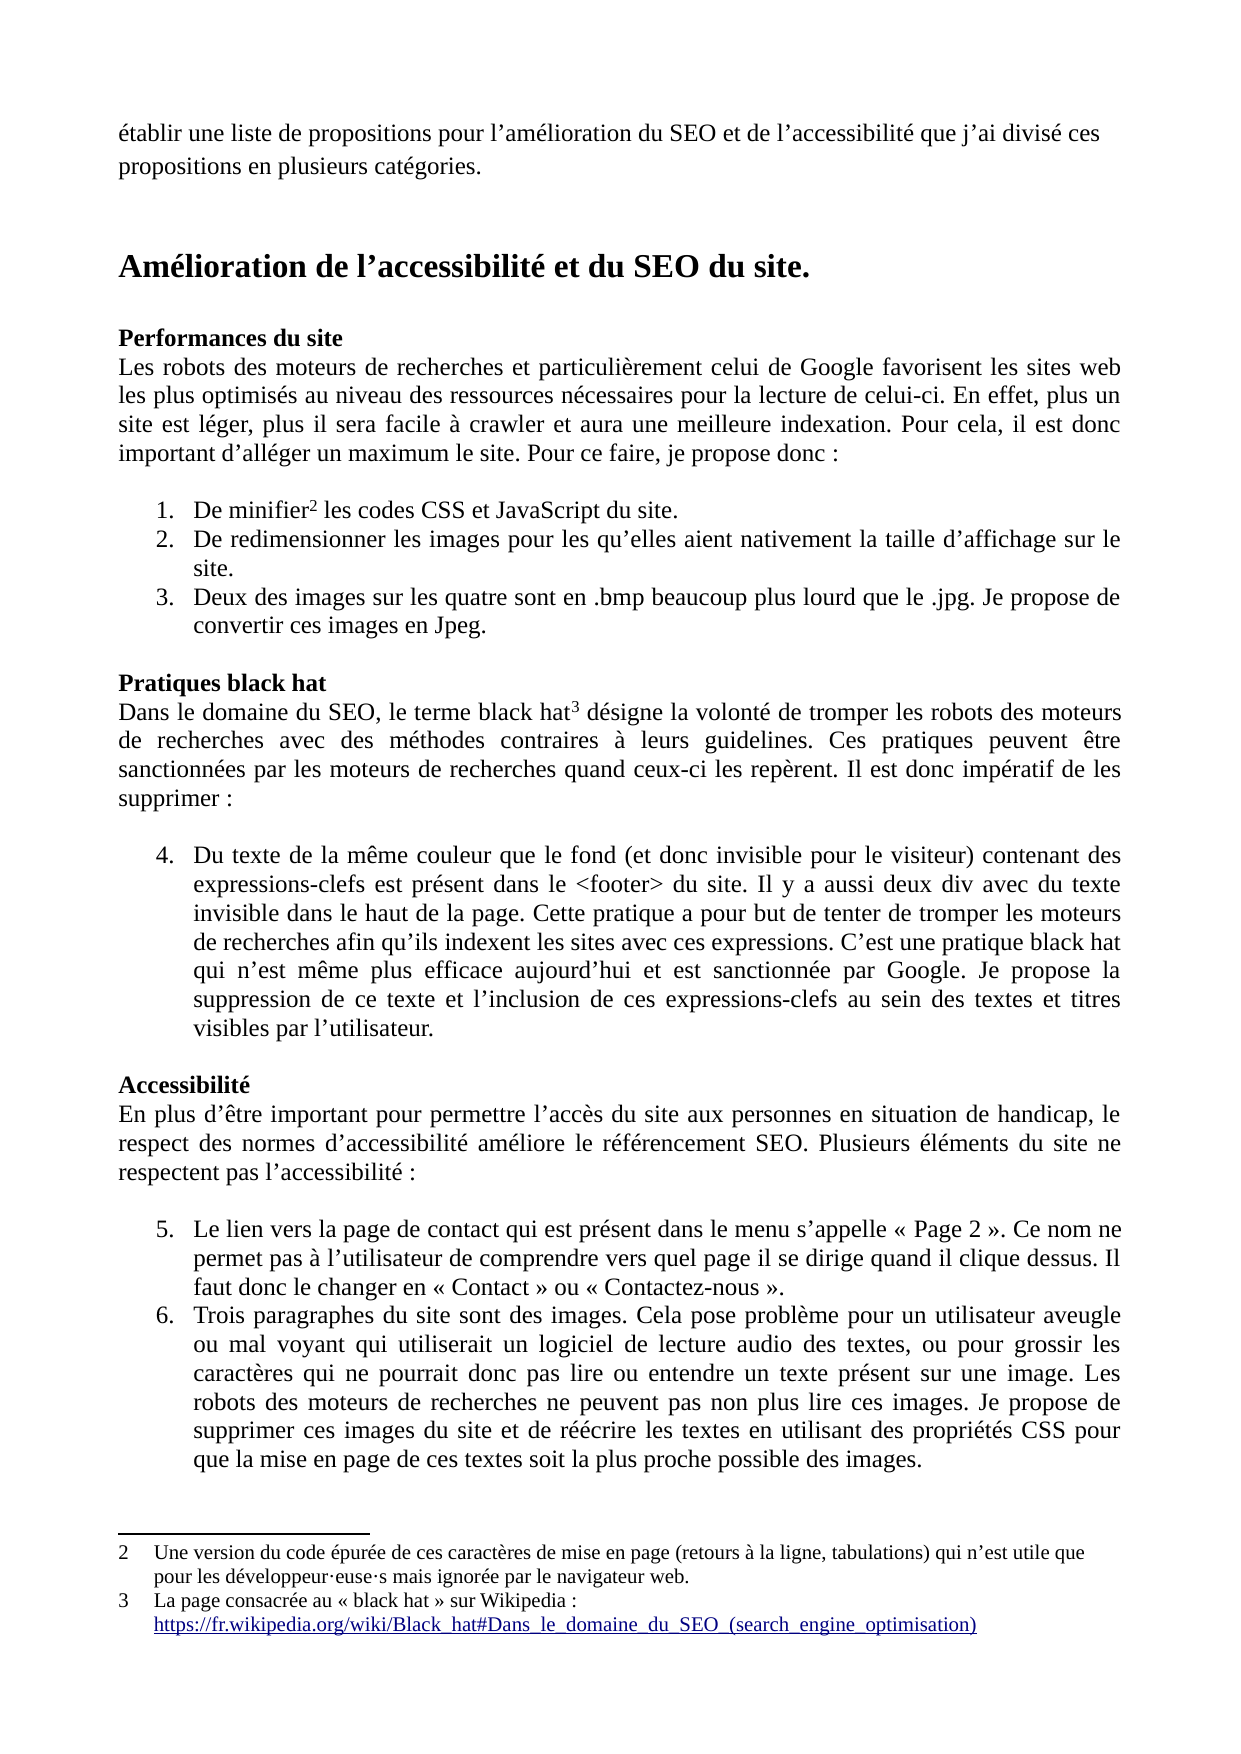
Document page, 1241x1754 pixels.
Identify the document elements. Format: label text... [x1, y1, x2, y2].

list Deux des images sur les quatre sont en .bmp beaucoup plus lourd que le .jpg. Je propose de convertir ces images en Jpeg. [156, 582, 1122, 639]
text Accessibilité [118, 1071, 1122, 1099]
list Une version du code épurée de ces caractères de mise en page (retours à la ligne, tabulations) qui n’est utile que pour les développeur·euse·s mais ignorée par le navigateur web. [118, 1539, 1122, 1588]
text Pratiques black hat [118, 668, 1122, 697]
text Dans le domaine du SEO, le terme black hat désigne la volonté de tromper les robots des moteurs de recherches avec des méthodes contraires à leurs guidelines. Ces pratiques peuvent être sanctionnées par les moteurs de recherches quand ceux-ci les repèrent. Il est donc impératif de les supprimer : [118, 697, 1122, 812]
list De redimensionner les images pour les qu’elles aient nativement la taille d’affichage sur le site. [156, 524, 1122, 582]
list De minifier les codes CSS et JavaScript du site. [156, 496, 1122, 524]
list Du texte de la même couleur que le fond (et donc invisible pour le visiteur) contenant des expressions-clefs est présent dans le <footer> du site. Il y a aussi deux div avec du texte invisible dans le haut de la page. Cette pratique a pour but de tenter de tromper les moteurs de recherches afin qu’ils indexent les sites avec ces expressions. C’est une pratique black hat qui n’est même plus efficace aujourd’hui et est sanctionnée par Google. Je propose la suppression de ce texte et l’inclusion de ces expressions-clefs au sein des textes et titres visibles par l’utilisateur. [156, 841, 1122, 1042]
text Performances du site [118, 323, 1122, 352]
list Trois paragraphes du site sont des images. Cela pose problème pour un utilisateur aveugle ou mal voyant qui utiliserait un logiciel de lecture audio des textes, ou pour grossir les caractères qui ne pourrait donc pas lire ou entendre un texte présent sur une image. Les robots des moteurs de recherches ne peuvent pas non plus lire ces images. Je propose de supprimer ces images du site et de réécrire les textes en utilisant des propriétés CSS pour que la mise en page de ces textes soit la plus proche possible des images. [156, 1301, 1122, 1473]
text Amélioration de l’accessibilité et du SEO du site. [118, 246, 1122, 285]
text Les robots des moteurs de recherches et particulièrement celui de Google favorisent les sites web les plus optimisés au niveau des ressources nécessaires pour la lecture de celui-ci. En effet, plus un site est léger, plus il sera facile à crawler et aura une meilleure indexation. Pour cela, il est donc important d’alléger un maximum le site. Pour ce faire, je propose donc : [118, 352, 1122, 467]
text établir une liste de propositions pour l’amélioration du SEO et de l’accessibilité que j’ai divisé ces propositions en plusieurs catégories. [118, 118, 1122, 180]
list Le lien vers la page de contact qui est présent dans le menu s’appelle « Page 2 ». Ce nom ne permet pas à l’utilisateur de comprendre vers quel page il se dirige quand il clique dessus. Il faut donc le changer en « Contact » ou « Contactez-nous ». [156, 1214, 1122, 1301]
text En plus d’être important pour permettre l’accès du site aux personnes en situation de handicap, le respect des normes d’accessibilité améliore le référencement SEO. Plusieurs éléments du site ne respectent pas l’accessibilité : [118, 1099, 1122, 1186]
text La page consacrée au « black hat » sur Wikipedia : https://fr.wikipedia.org/wiki/Black_hat#Dans_le_domaine_du_SEO_(search_engine_optimisation) [118, 1588, 1122, 1636]
